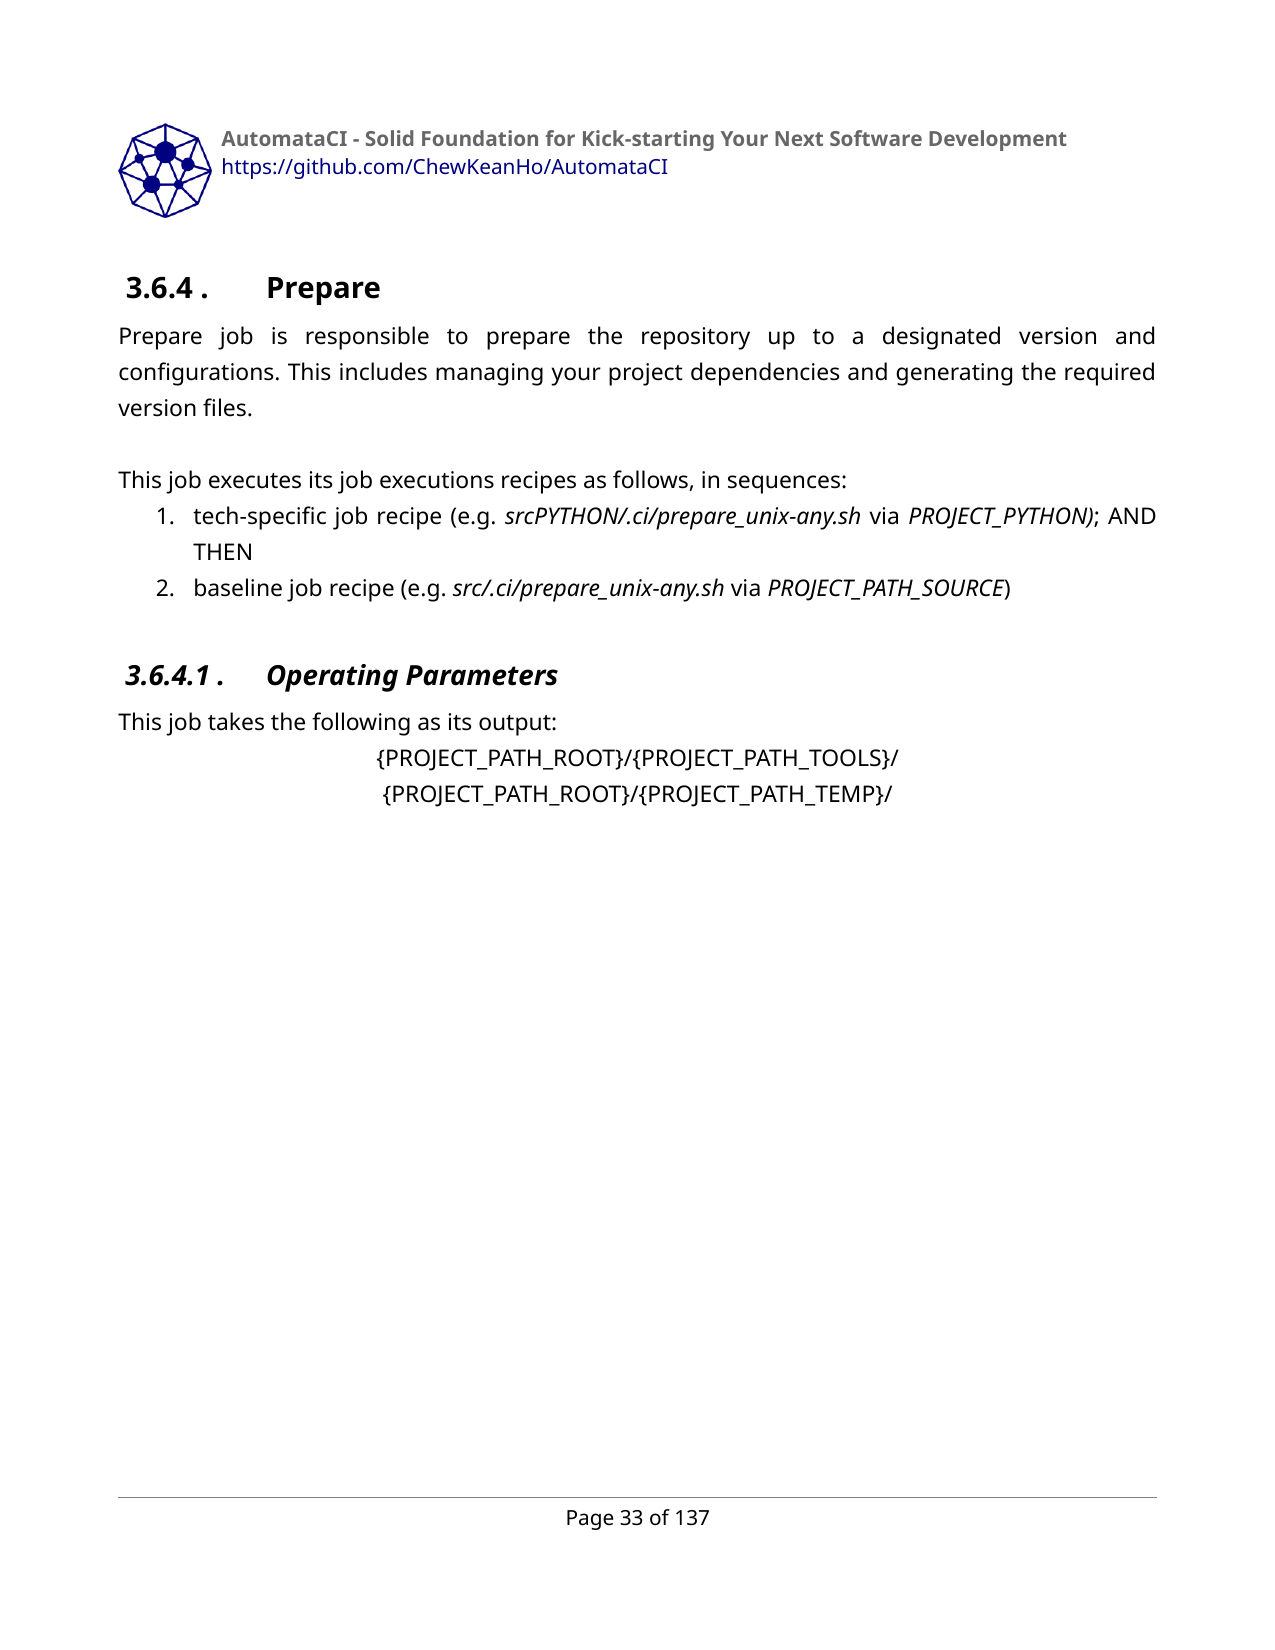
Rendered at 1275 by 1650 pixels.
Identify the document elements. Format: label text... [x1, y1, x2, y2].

subtitle Prepare [118, 267, 1157, 307]
text {PROJECT_PATH_ROOT}/{PROJECT_PATH_TOOLS}/ [118, 742, 1157, 773]
text Prepare job is responsible to prepare the repository up to a designated version and configurations. This includes managing your project dependencies and generating the required version files. [118, 320, 1157, 423]
list tech-specific job recipe (e.g. srcPYTHON/.ci/prepare_unix-any.sh via PROJECT_PYTHON); AND THEN [156, 499, 1157, 567]
subtitle Operating Parameters [118, 656, 1157, 693]
picture [118, 123, 212, 218]
text This job takes the following as its output: [118, 706, 1157, 737]
text This job executes its job executions recipes as follows, in sequences: [118, 464, 1157, 495]
list baseline job recipe (e.g. src/.ci/prepare_unix-any.sh via PROJECT_PATH_SOURCE) [156, 571, 1157, 603]
text {PROJECT_PATH_ROOT}/{PROJECT_PATH_TEMP}/ [118, 778, 1157, 809]
